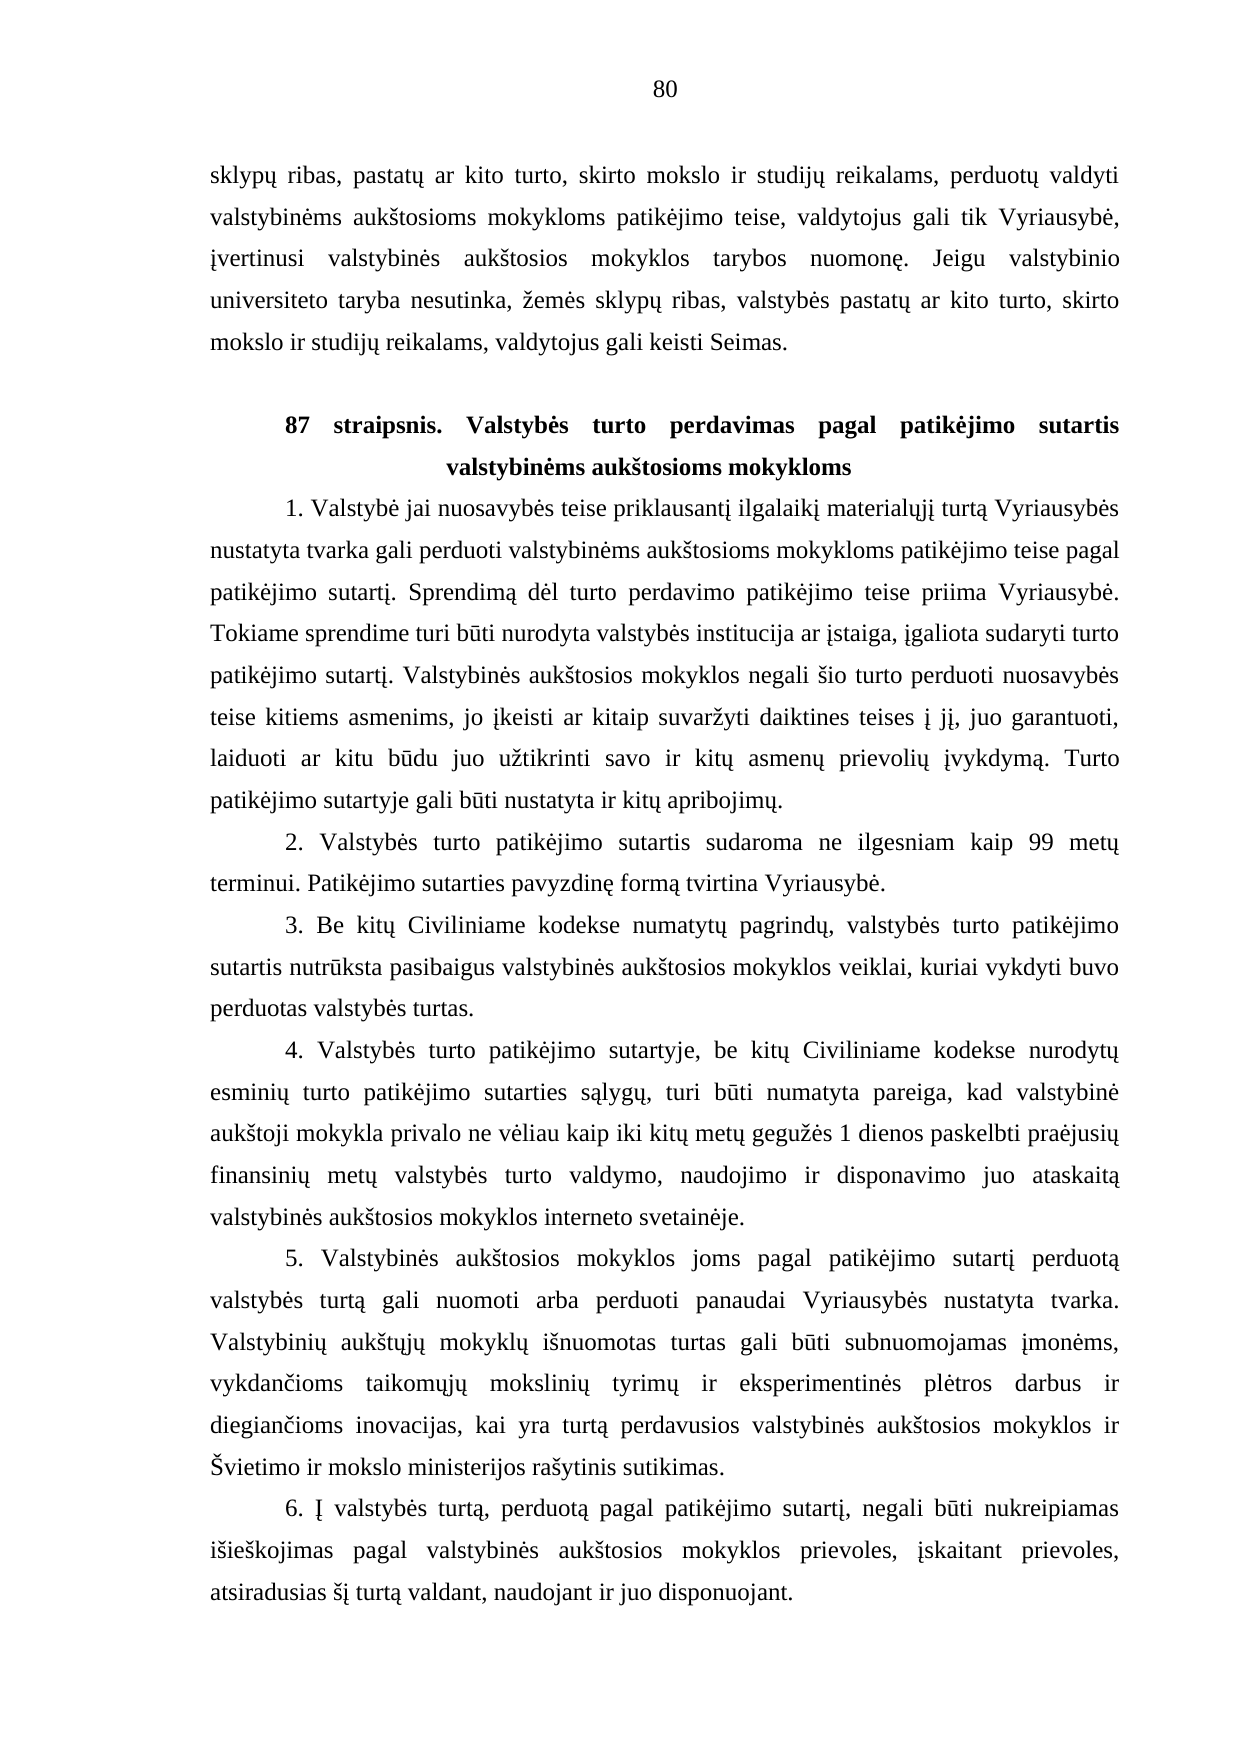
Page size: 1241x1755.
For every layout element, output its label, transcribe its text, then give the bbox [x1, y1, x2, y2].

text 5. Valstybinės aukštosios mokyklos joms pagal patikėjimo sutartį perduotą valstybės turtą gali nuomoti arba perduoti panaudai Vyriausybės nustatyta tvarka. Valstybinių aukštųjų mokyklų išnuomotas turtas gali būti subnuomojamas įmonėms, vykdančioms taikomųjų mokslinių tyrimų ir eksperimentinės plėtros darbus ir diegiančioms inovacijas, kai yra turtą perdavusios valstybinės aukštosios mokyklos ir Švietimo ir mokslo ministerijos rašytinis sutikimas. [210, 1233, 1120, 1483]
text 1. Valstybė jai nuosavybės teise priklausantį ilgalaikį materialųjį turtą Vyriausybės nustatyta tvarka gali perduoti valstybinėms aukštosioms mokykloms patikėjimo teise pagal patikėjimo sutartį. Sprendimą dėl turto perdavimo patikėjimo teise priima Vyriausybė. Tokiame sprendime turi būti nurodyta valstybės institucija ar įstaiga, įgaliota sudaryti turto patikėjimo sutartį. Valstybinės aukštosios mokyklos negali šio turto perduoti nuosavybės teise kitiems asmenims, jo įkeisti ar kitaip suvaržyti daiktines teises į jį, juo garantuoti, laiduoti ar kitu būdu juo užtikrinti savo ir kitų asmenų prievolių įvykdymą. Turto patikėjimo sutartyje gali būti nustatyta ir kitų apribojimų. [210, 483, 1120, 817]
text 87 straipsnis. Valstybės turto perdavimas pagal patikėjimo sutartis valstybinėms aukštosioms mokykloms [285, 400, 1120, 483]
text 3. Be kitų Civiliniame kodekse numatytų pagrindų, valstybės turto patikėjimo sutartis nutrūksta pasibaigus valstybinės aukštosios mokyklos veiklai, kuriai vykdyti buvo perduotas valstybės turtas. [210, 900, 1120, 1025]
text 6. Į valstybės turtą, perduotą pagal patikėjimo sutartį, negali būti nukreipiamas išieškojimas pagal valstybinės aukštosios mokyklos prievoles, įskaitant prievoles, atsiradusias šį turtą valdant, naudojant ir juo disponuojant. [210, 1483, 1120, 1608]
text sklypų ribas, pastatų ar kito turto, skirto mokslo ir studijų reikalams, perduotų valdyti valstybinėms aukštosioms mokykloms patikėjimo teise, valdytojus gali tik Vyriausybė, įvertinusi valstybinės aukštosios mokyklos tarybos nuomonę. Jeigu valstybinio universiteto taryba nesutinka, žemės sklypų ribas, valstybės pastatų ar kito turto, skirto mokslo ir studijų reikalams, valdytojus gali keisti Seimas. [210, 150, 1120, 358]
text 4. Valstybės turto patikėjimo sutartyje, be kitų Civiliniame kodekse nurodytų esminių turto patikėjimo sutarties sąlygų, turi būti numatyta pareiga, kad valstybinė aukštoji mokykla privalo ne vėliau kaip iki kitų metų gegužės 1 dienos paskelbti praėjusių finansinių metų valstybės turto valdymo, naudojimo ir disponavimo juo ataskaitą valstybinės aukštosios mokyklos interneto svetainėje. [210, 1025, 1120, 1233]
text 2. Valstybės turto patikėjimo sutartis sudaroma ne ilgesniam kaip 99 metų terminui. Patikėjimo sutarties pavyzdinę formą tvirtina Vyriausybė. [210, 817, 1120, 900]
